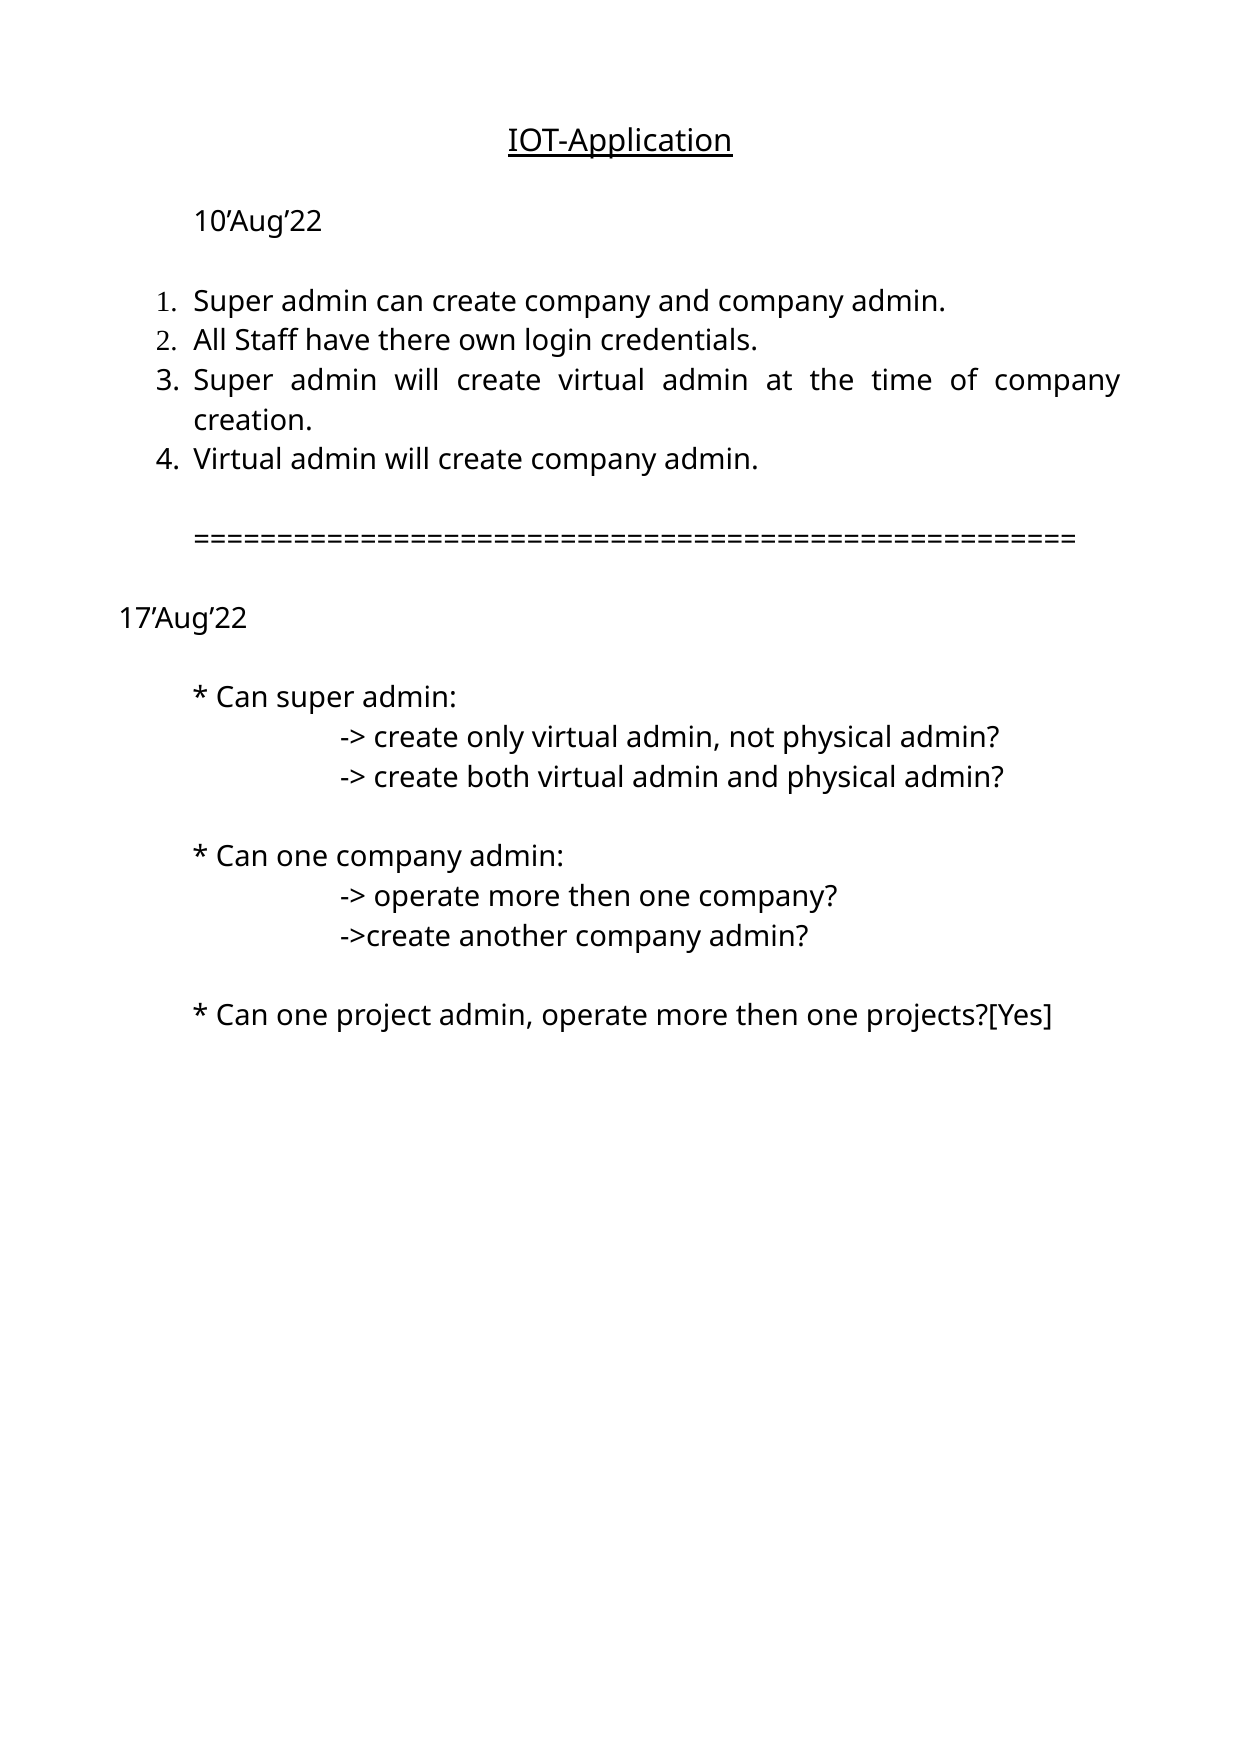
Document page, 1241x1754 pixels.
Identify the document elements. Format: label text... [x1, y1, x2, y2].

list All Staff have there own login credentials. [156, 319, 1122, 359]
text * Can super admin: [118, 677, 1122, 716]
list 10’Aug’22 [156, 200, 1122, 240]
text -> create both virtual admin and physical admin? [118, 756, 1122, 796]
list Virtual admin will create company admin. [156, 438, 1122, 478]
list Super admin will create virtual admin at the time of company creation. [156, 359, 1122, 438]
text * Can one company admin: [118, 835, 1122, 875]
text * Can one project admin, operate more then one projects?[Yes] [118, 994, 1122, 1034]
text IOT-Application [118, 118, 1122, 161]
list Super admin can create company and company admin. [156, 280, 1122, 319]
text 17’Aug’22 [118, 597, 1122, 637]
list ===================================================== [156, 518, 1122, 558]
text -> operate more then one company? [118, 875, 1122, 915]
text -> create only virtual admin, not physical admin? [118, 716, 1122, 756]
text ->create another company admin? [118, 915, 1122, 954]
